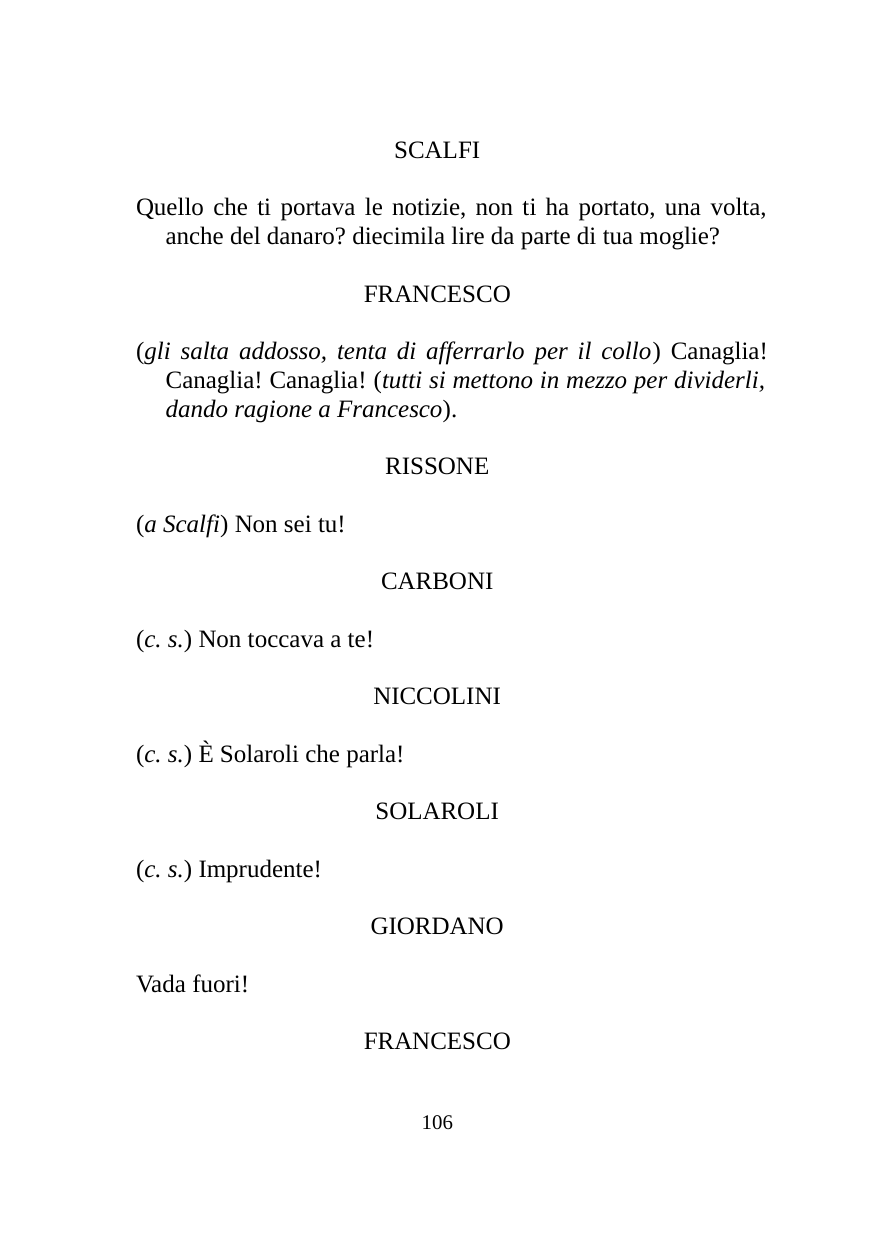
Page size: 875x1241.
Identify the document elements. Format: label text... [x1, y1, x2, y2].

text (c. s.) Non toccava a te! [136, 624, 768, 652]
text FRANCESCO [106, 1026, 768, 1055]
text (a Scalfi) Non sei tu! [136, 509, 768, 537]
text GIORDANO [106, 911, 768, 940]
text SOLAROLI [106, 796, 768, 825]
text FRANCESCO [106, 279, 768, 307]
text (c. s.) Imprudente! [136, 854, 768, 882]
text (gli salta addosso, tenta di afferrarlo per il collo) Canaglia! Canaglia! Canaglia! (tutti si mettono in mezzo per dividerli, dando ragione a Francesco). [136, 336, 768, 422]
text (c. s.) È Solaroli che parla! [136, 739, 768, 767]
text Vada fuori! [136, 969, 768, 997]
text CARBONI [106, 566, 768, 595]
text SCALFI [106, 135, 768, 164]
text RISSONE [106, 451, 768, 480]
text Quello che ti portava le notizie, non ti ha portato, una volta, anche del danaro? diecimila lire da parte di tua moglie? [136, 192, 768, 250]
text NICCOLINI [106, 681, 768, 710]
